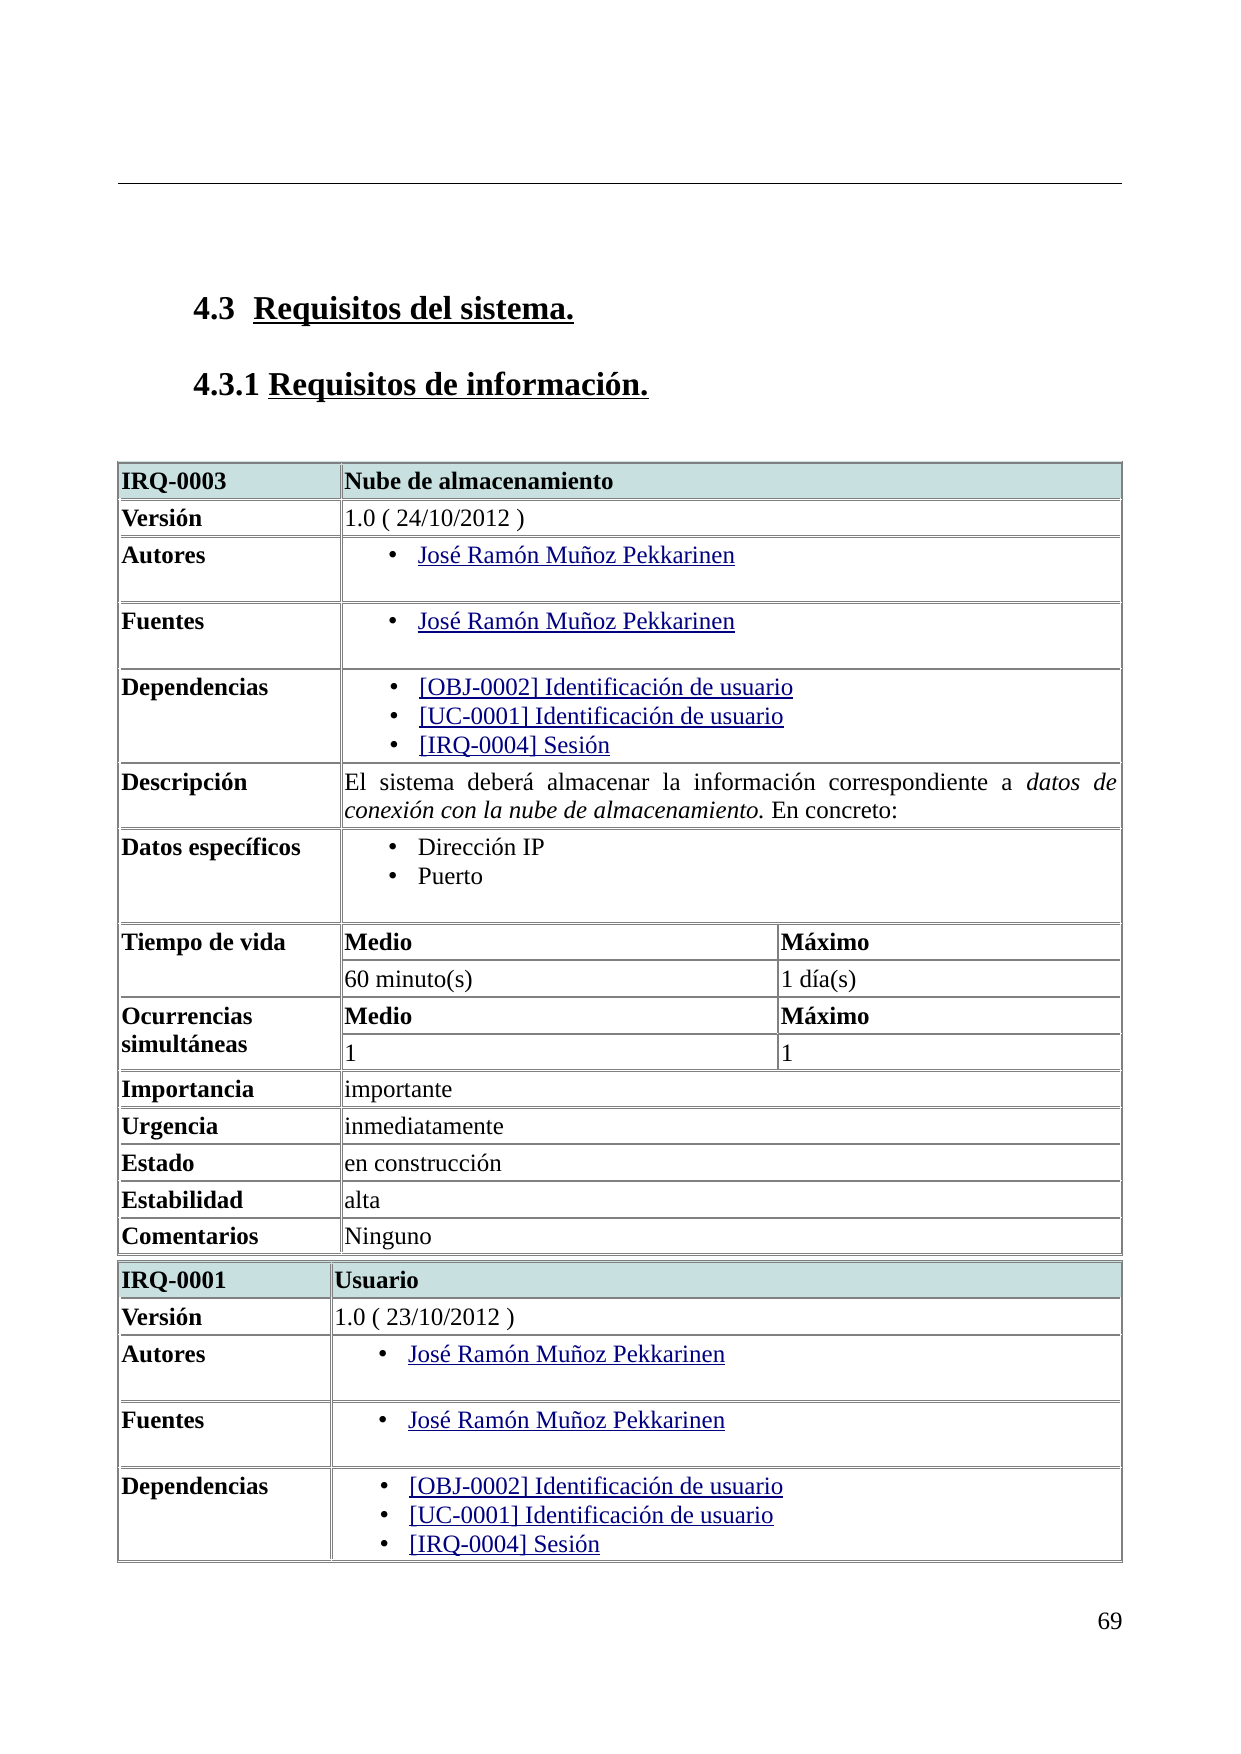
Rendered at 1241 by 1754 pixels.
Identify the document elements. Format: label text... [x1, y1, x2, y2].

table_cell Descripción [118, 762, 340, 827]
table_cell Estado [119, 1143, 340, 1179]
table_cell José Ramón Muñoz Pekkarinen [333, 1334, 1122, 1400]
table_cell 1 [779, 1033, 1121, 1069]
subtitle Requisitos de información. [193, 364, 1122, 403]
table_header IRQ-0003 [119, 464, 341, 498]
table_cell Medio [343, 998, 777, 1032]
table_cell Versión [119, 498, 340, 535]
table_cell Datos específicos [119, 827, 340, 922]
table_cell 1 [343, 1035, 777, 1069]
table_cell 1.0 ( 23/10/2012 ) [333, 1297, 1121, 1334]
table_cell Dependencias [119, 668, 340, 762]
table_cell Fuentes [119, 1400, 330, 1466]
table_cell Tiempo de vida [119, 922, 340, 996]
table_cell Comentarios [119, 1216, 341, 1253]
table_cell inmediatamente [343, 1106, 1121, 1143]
table_cell [OBJ-0002] Identificación de usuario [UC-0001] Identificación de usuario [IRQ-0004] Sesión [343, 668, 1121, 762]
table_cell en construcción [343, 1143, 1121, 1179]
table_header IRQ-0001 [119, 1263, 330, 1297]
table_cell [OBJ-0002] Identificación de usuario [UC-0001] Identificación de usuario [IRQ-0004] Sesión [331, 1466, 1121, 1560]
table_cell El sistema deberá almacenar la información correspondiente a datos de conexión con la nube de almacenamiento. En concreto: [343, 762, 1122, 827]
table_cell Medio [343, 925, 777, 959]
table_cell Máximo [779, 996, 1121, 1032]
table_cell Ninguno [341, 1216, 1121, 1253]
table_cell Urgencia [119, 1106, 340, 1143]
table_cell Máximo [779, 922, 1121, 959]
table_cell Fuentes [119, 601, 340, 667]
table_cell José Ramón Muñoz Pekkarinen [343, 601, 1121, 667]
table_cell 60 minuto(s) [343, 961, 777, 996]
table_header Nube de almacenamiento [341, 464, 1121, 498]
table_cell Dirección IP Puerto [343, 827, 1121, 922]
table_cell Estabilidad [118, 1180, 340, 1216]
table_cell Autores [118, 1334, 330, 1400]
table_cell José Ramón Muñoz Pekkarinen [333, 1400, 1121, 1466]
table_cell Autores [119, 535, 340, 601]
table_cell importante [343, 1069, 1121, 1106]
table_cell Versión [119, 1297, 330, 1334]
table_cell Dependencias [119, 1466, 331, 1560]
table_cell 1.0 ( 24/10/2012 ) [343, 498, 1121, 535]
table_cell Ocurrencias simultáneas [119, 996, 340, 1069]
table_cell Importancia [119, 1069, 340, 1106]
table_header Usuario [333, 1263, 1121, 1297]
table_cell 1 día(s) [779, 959, 1121, 996]
subtitle Requisitos del sistema. [193, 289, 1122, 327]
table_cell alta [343, 1180, 1122, 1216]
table_cell José Ramón Muñoz Pekkarinen [343, 535, 1121, 601]
